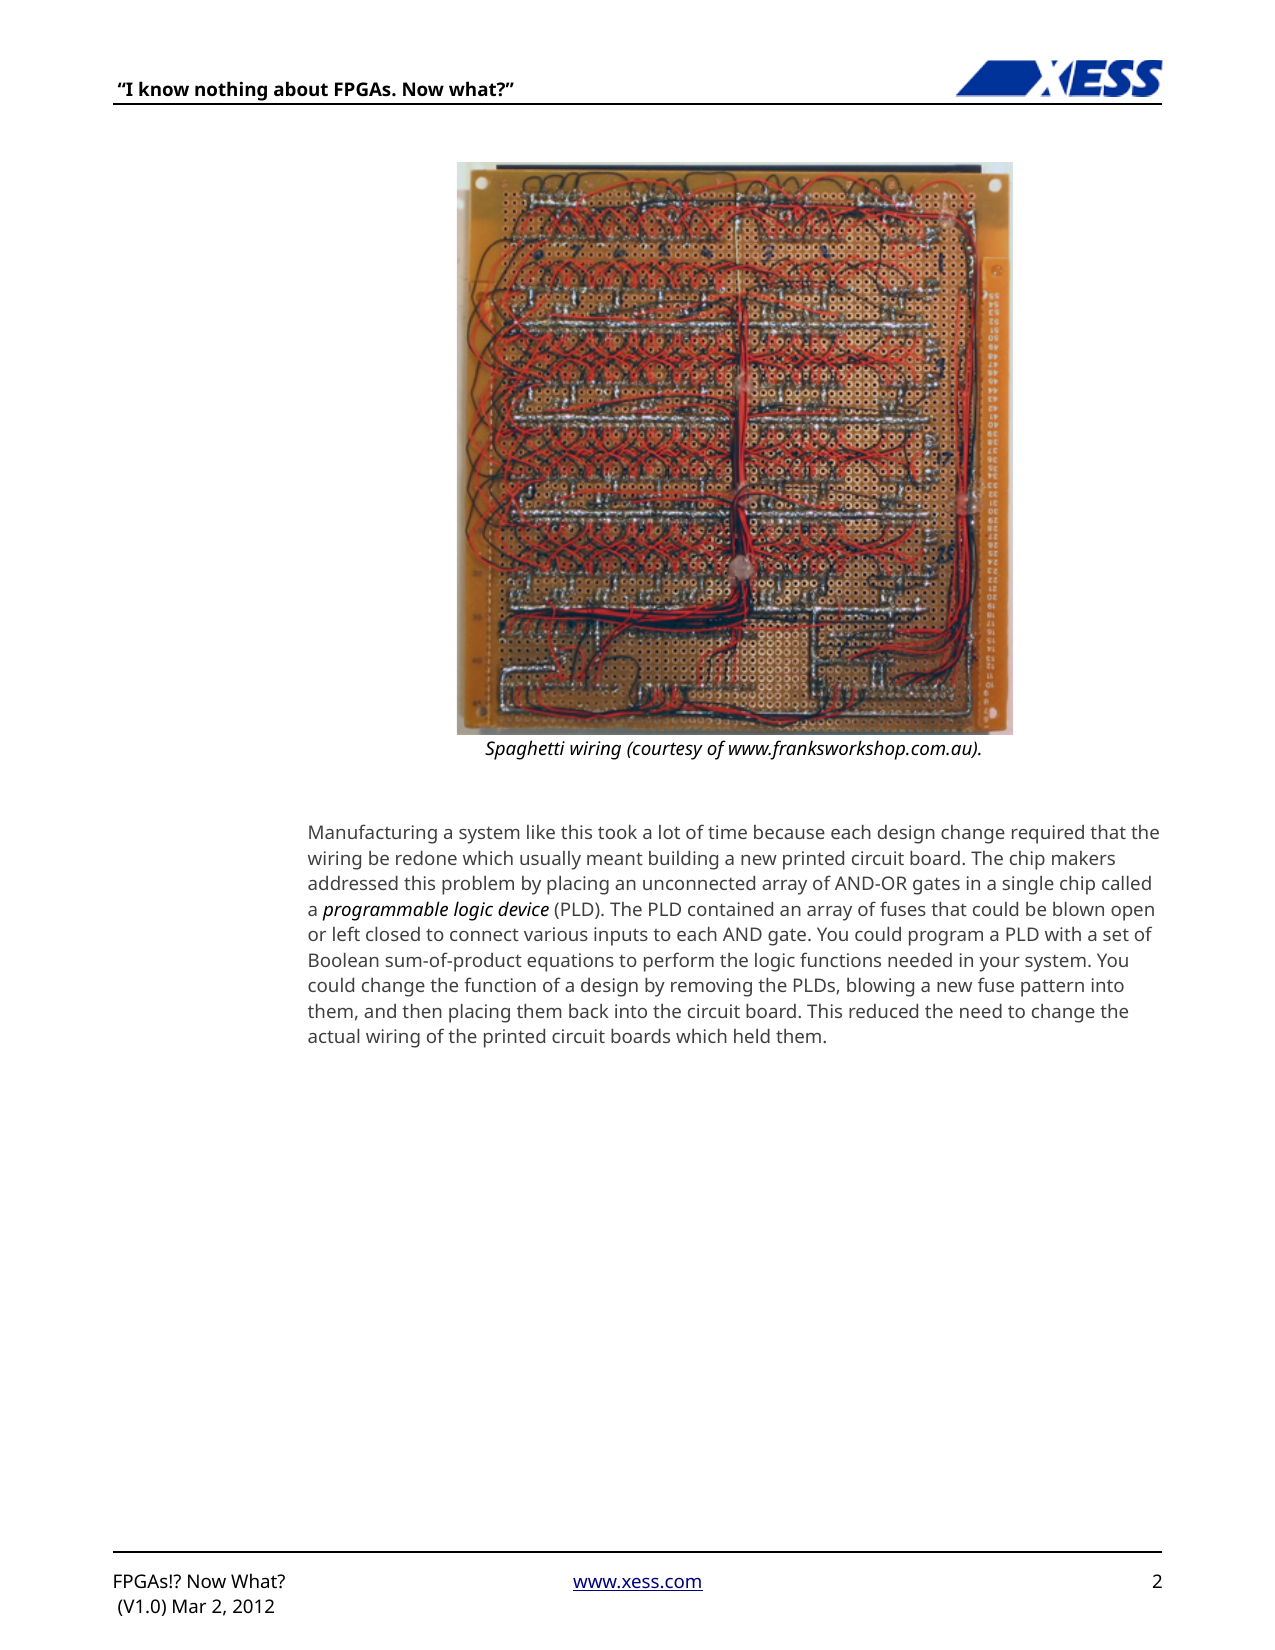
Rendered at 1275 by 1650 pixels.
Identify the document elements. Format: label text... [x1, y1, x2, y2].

text Spaghetti wiring (courtesy of www.franksworkshop.com.au). [457, 735, 1013, 761]
text Manufacturing a system like this took a lot of time because each design change required that the wiring be redone which usually meant building a new printed circuit board. The chip makers addressed this problem by placing an unconnected array of AND-OR gates in a single chip called a programmable logic device (PLD). The PLD contained an array of fuses that could be blown open or left closed to connect various inputs to each AND gate. You could program a PLD with a set of Boolean sum-of-product equations to perform the logic functions needed in your system. You could change the function of a design by removing the PLDs, blowing a new fuse pattern into them, and then placing them back into the circuit board. This reduced the need to change the actual wiring of the printed circuit boards which held them. [307, 819, 1162, 1049]
picture [456, 162, 1014, 735]
picture [955, 60, 1163, 97]
